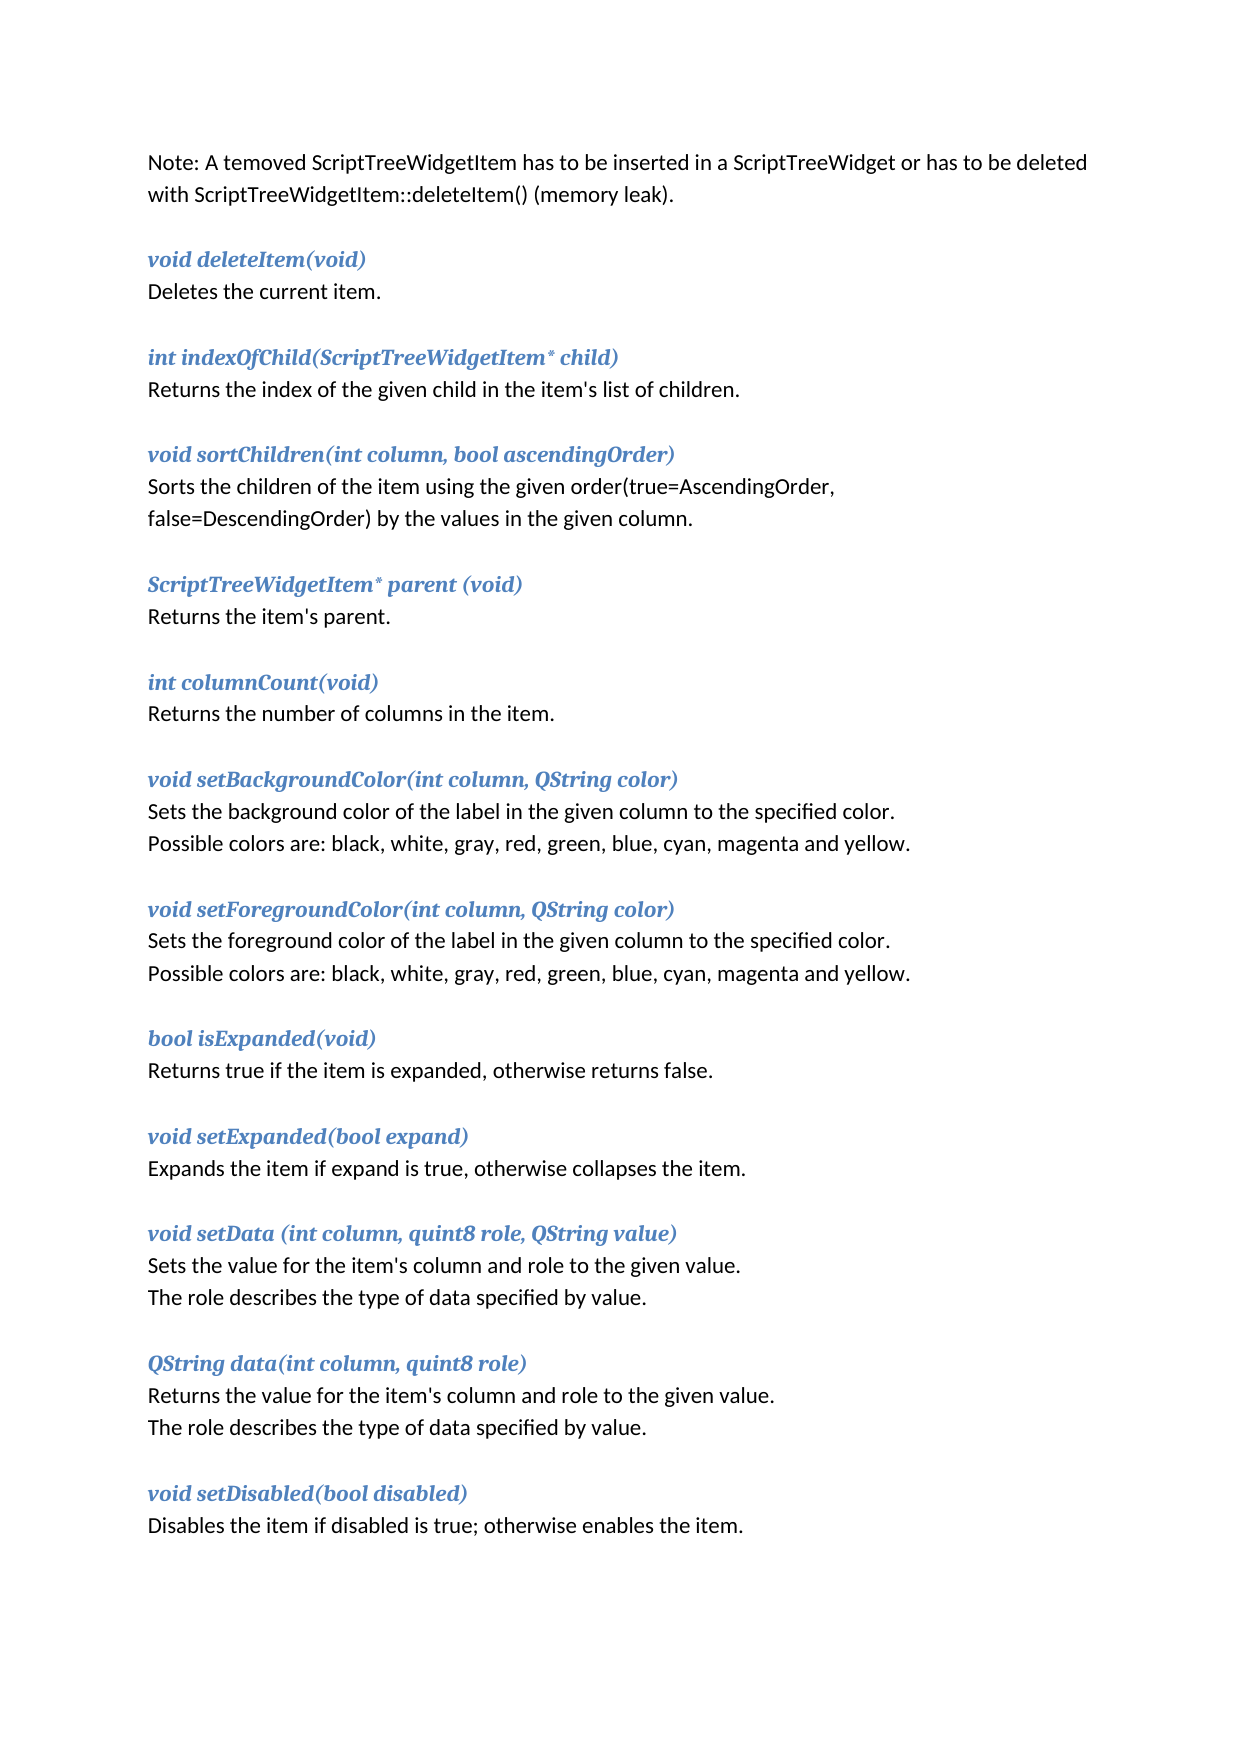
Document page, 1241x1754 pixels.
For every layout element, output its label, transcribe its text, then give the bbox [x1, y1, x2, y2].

text Sorts the children of the item using the given order(true=AscendingOrder, [148, 472, 1093, 500]
text Sets the value for the item's column and role to the given value. [148, 1251, 1093, 1279]
text Returns the item's parent. [148, 602, 1093, 630]
text Deletes the current item. [148, 277, 1093, 305]
subtitle void sortChildren(int column, bool ascendingOrder) [148, 442, 1093, 468]
text Sets the background color of the label in the given column to the specified color. [148, 797, 1093, 825]
text Returns the index of the given child in the item's list of children. [148, 375, 1093, 403]
text The role describes the type of data specified by value. [148, 1413, 1093, 1441]
text Returns true if the item is expanded, otherwise returns false. [148, 1056, 1093, 1084]
text The role describes the type of data specified by value. [148, 1283, 1093, 1312]
text Expands the item if expand is true, otherwise collapses the item. [148, 1154, 1093, 1182]
text Returns the value for the item's column and role to the given value. [148, 1381, 1093, 1409]
subtitle void setExpanded(bool expand) [148, 1124, 1093, 1150]
subtitle ScriptTreeWidgetItem* parent (void) [148, 572, 1093, 598]
text false=DescendingOrder) by the values in the given column. [148, 504, 1093, 532]
subtitle bool isExpanded(void) [148, 1026, 1093, 1052]
subtitle void setBackgroundColor(int column, QString color) [148, 767, 1093, 793]
text Disables the item if disabled is true; otherwise enables the item. [148, 1511, 1093, 1539]
subtitle int columnCount(void) [148, 669, 1093, 696]
subtitle void setDisabled(bool disabled) [148, 1481, 1093, 1507]
text Note: A temoved ScriptTreeWidgetItem has to be inserted in a ScriptTreeWidget or has to be deleted with ScriptTreeWidgetItem::deleteItem() (memory leak). [148, 148, 1093, 208]
subtitle int indexOfChild(ScriptTreeWidgetItem* child) [148, 344, 1093, 371]
subtitle void setData (int column, quint8 role, QString value) [148, 1221, 1093, 1247]
text Possible colors are: black, white, gray, red, green, blue, cyan, magenta and yellow. [148, 959, 1093, 987]
subtitle void setForegroundColor(int column, QString color) [148, 896, 1093, 923]
text Returns the number of columns in the item. [148, 699, 1093, 727]
subtitle QString data(int column, quint8 role) [148, 1351, 1093, 1377]
subtitle void deleteItem(void) [148, 247, 1093, 273]
text Possible colors are: black, white, gray, red, green, blue, cyan, magenta and yellow. [148, 829, 1093, 857]
text Sets the foreground color of the label in the given column to the specified color. [148, 927, 1093, 955]
